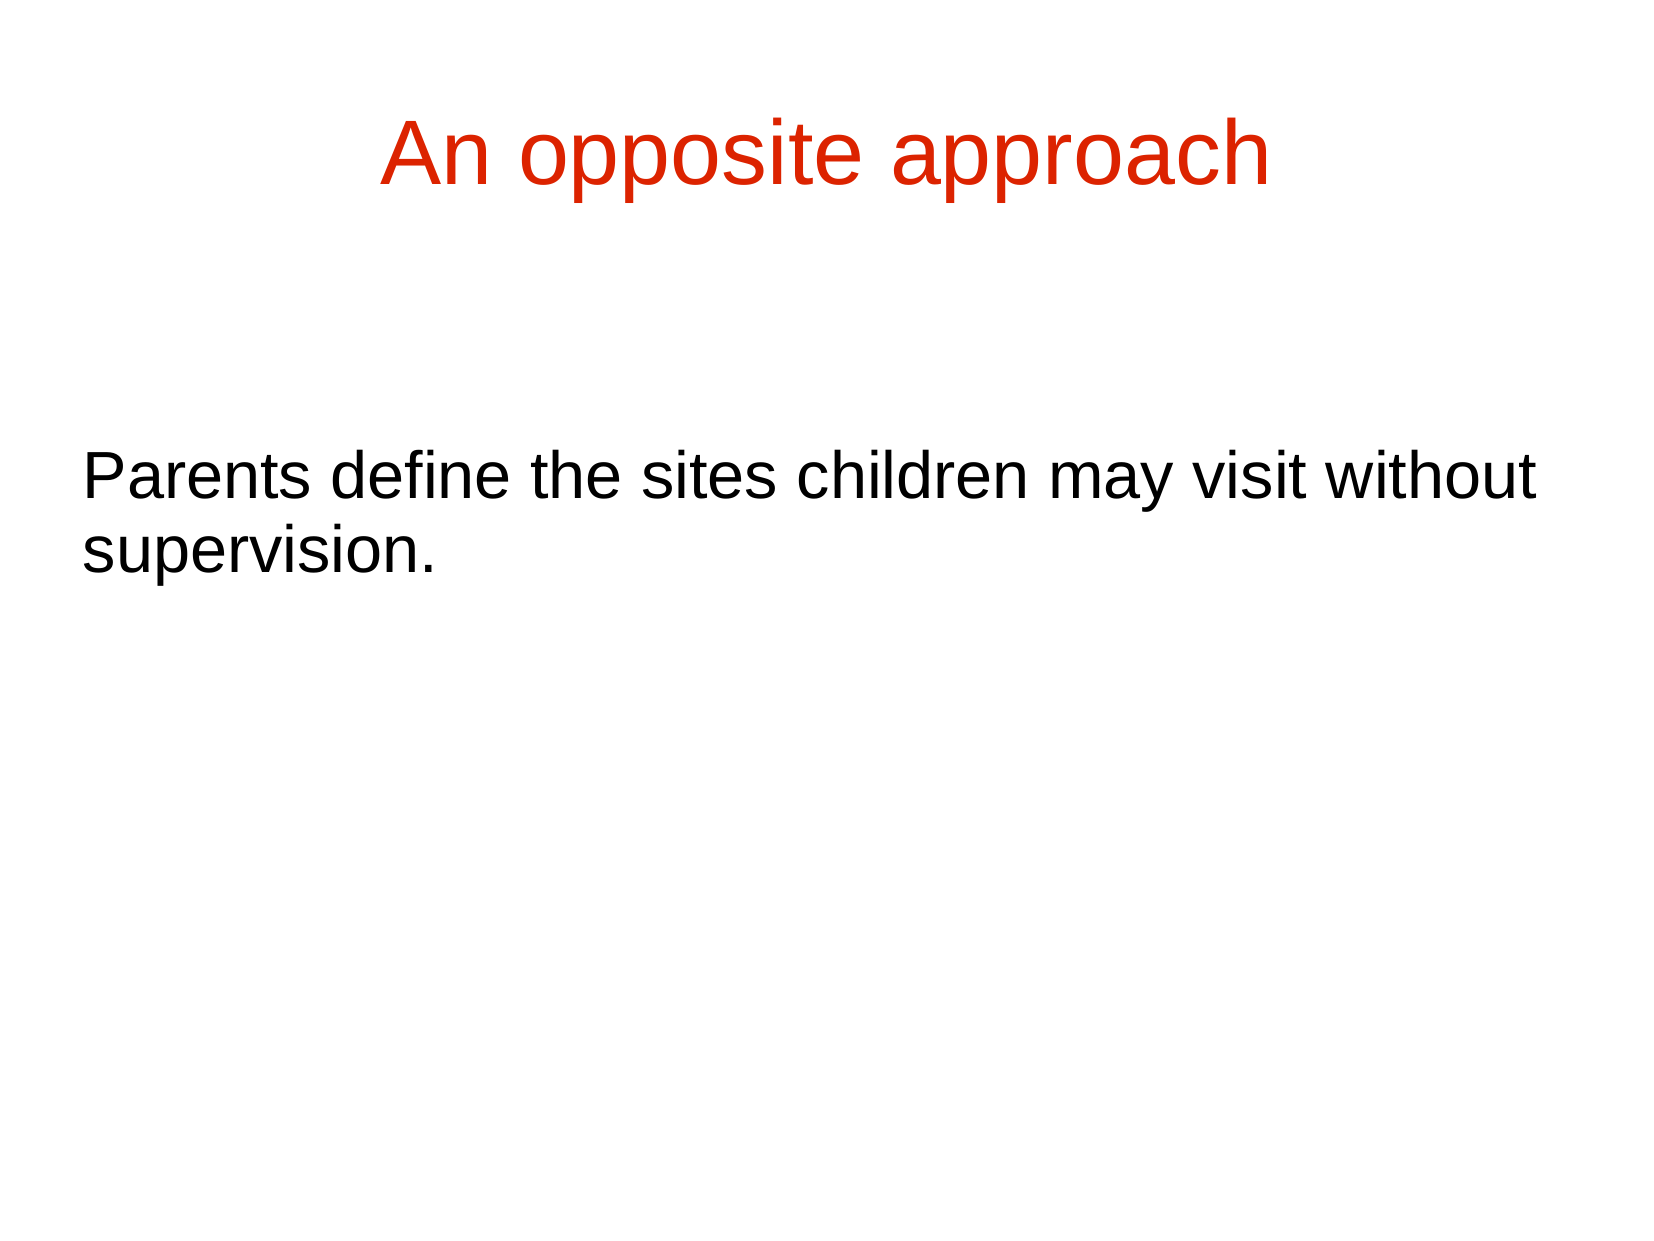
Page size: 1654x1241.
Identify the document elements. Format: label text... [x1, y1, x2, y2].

title An opposite approach [82, 49, 1571, 257]
subtitle Parents define the sites children may visit without supervision. [82, 290, 1571, 1109]
